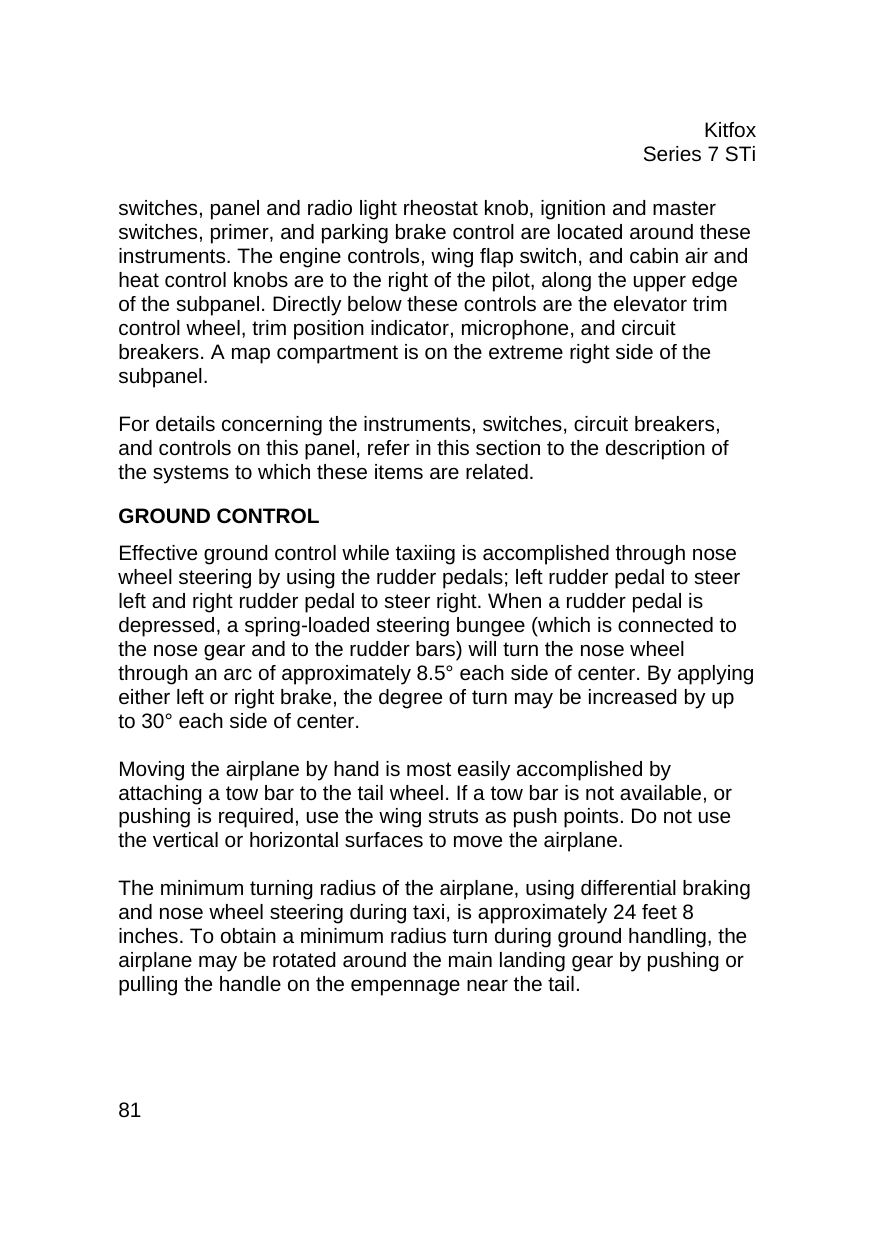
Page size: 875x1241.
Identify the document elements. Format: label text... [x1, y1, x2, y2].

text depressed, a spring-loaded steering bungee (which is connected to the nose gear and to the rudder bars) will turn the nose wheel through an arc of approximately 8.5° each side of center. By applying [118, 613, 756, 684]
text airplane may be rotated around the main landing gear by pushing or pulling the handle on the empennage near the tail. [118, 948, 756, 996]
text switches, panel and radio light rheostat knob, ignition and master switches, primer, and parking brake control are located around these instruments. The engine controls, wing flap switch, and cabin air and heat control knobs are to the right of the pilot, along the upper edge of the subpanel. Directly below these controls are the elevator trim control wheel, trim position indicator, microphone, and circuit breakers. A map compartment is on the extreme right side of the subpanel. [118, 196, 756, 388]
text The minimum turning radius of the airplane, using differential braking and nose wheel steering during taxi, is approximately 24 feet 8 inches. To obtain a minimum radius turn during ground handling, the [118, 876, 756, 948]
subtitle GROUND CONTROL [118, 504, 756, 528]
text either left or right brake, the degree of turn may be increased by up to 30° each side of center. [118, 684, 756, 732]
text For details concerning the instruments, switches, circuit breakers, and controls on this panel, refer in this section to the description of the systems to which these items are related. [118, 412, 756, 483]
text Moving the airplane by hand is most easily accomplished by attaching a tow bar to the tail wheel. If a tow bar is not available, or pushing is required, use the wing struts as push points. Do not use the vertical or horizontal surfaces to move the airplane. [118, 756, 756, 852]
text Effective ground control while taxiing is accomplished through nose wheel steering by using the rudder pedals; left rudder pedal to steer left and right rudder pedal to steer right. When a rudder pedal is [118, 541, 756, 613]
